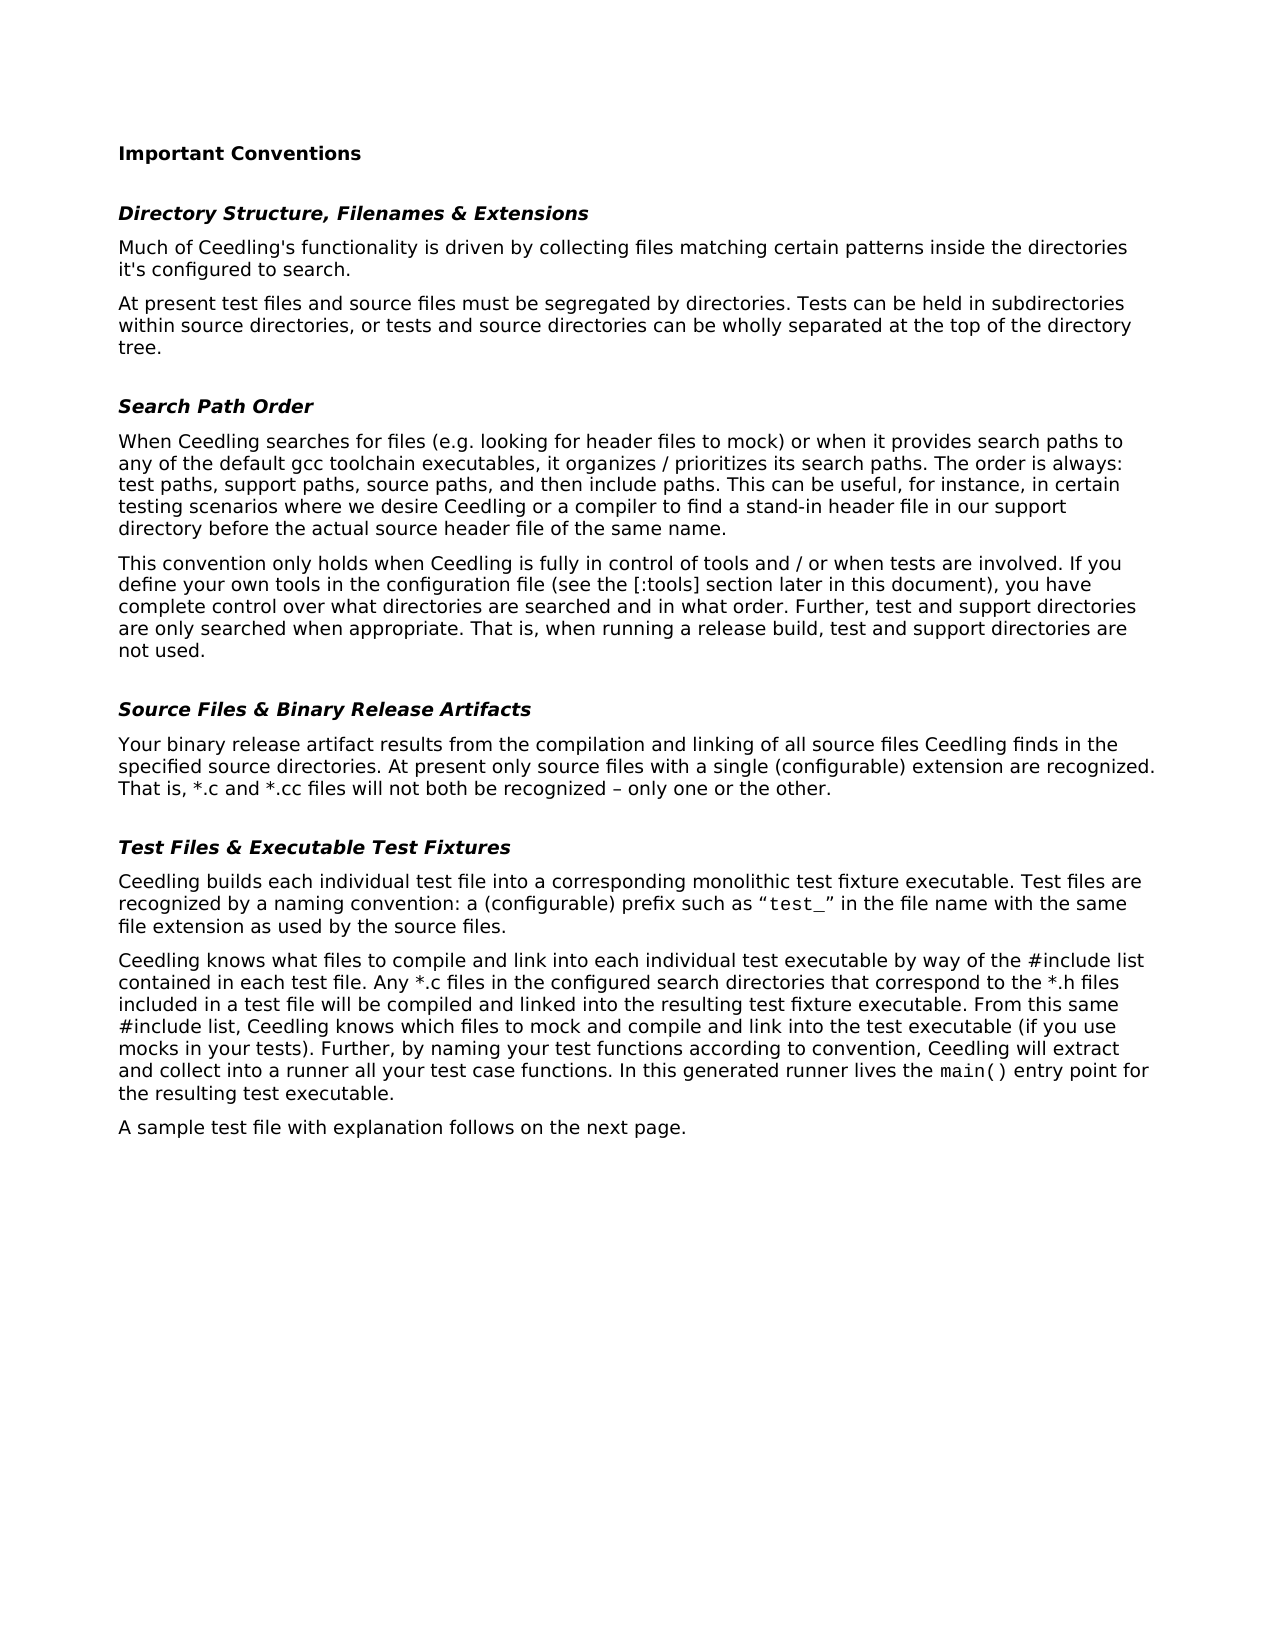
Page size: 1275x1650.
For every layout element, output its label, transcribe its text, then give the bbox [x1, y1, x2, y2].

text This convention only holds when Ceedling is fully in control of tools and / or when tests are involved. If you define your own tools in the configuration file (see the [:tools] section later in this document), you have complete control over what directories are searched and in what order. Further, test and support directories are only searched when appropriate. That is, when running a release build, test and support directories are not used. [118, 552, 1157, 662]
text Ceedling builds each individual test file into a corresponding monolithic test fixture executable. Test files are recognized by a naming convention: a (configurable) prefix such as “test_” in the file name with the same file extension as used by the source files. [118, 871, 1157, 938]
text When Ceedling searches for files (e.g. looking for header files to mock) or when it provides search paths to any of the default gcc toolchain executables, it organizes / prioritizes its search paths. The order is always: test paths, support paths, source paths, and then include paths. This can be useful, for instance, in certain testing scenarios where we desire Ceedling or a compiler to find a stand-in header file in our support directory before the actual source header file of the same name. [118, 431, 1157, 540]
text Your binary release artifact results from the compilation and linking of all source files Ceedling finds in the specified source directories. At present only source files with a single (configurable) extension are recognized. That is, *.c and *.cc files will not both be recognized – only one or the other. [118, 734, 1157, 799]
text At present test files and source files must be segregated by directories. Tests can be held in subdirectories within source directories, or tests and source directories can be wholly separated at the top of the directory tree. [118, 293, 1157, 359]
subtitle Search Path Order [118, 396, 1157, 418]
subtitle Directory Structure, Filenames & Extensions [118, 202, 1157, 224]
subtitle Important Conventions [118, 143, 1157, 165]
subtitle Source Files & Binary Release Artifacts [118, 699, 1157, 721]
text Much of Ceedling's functionality is driven by collecting files matching certain patterns inside the directories it's configured to search. [118, 237, 1157, 281]
text A sample test file with explanation follows on the next page. [118, 1117, 1157, 1139]
subtitle Test Files & Executable Test Fixtures [118, 837, 1157, 859]
text Ceedling knows what files to compile and link into each individual test executable by way of the #include list contained in each test file. Any *.c files in the configured search directories that correspond to the *.h files included in a test file will be compiled and linked into the resulting test fixture executable. From this same #include list, Ceedling knows which files to mock and compile and link into the test executable (if you use mocks in your tests). Further, by naming your test functions according to convention, Ceedling will extract and collect into a runner all your test case functions. In this generated runner lives the main() entry point for the resulting test executable. [118, 951, 1157, 1105]
